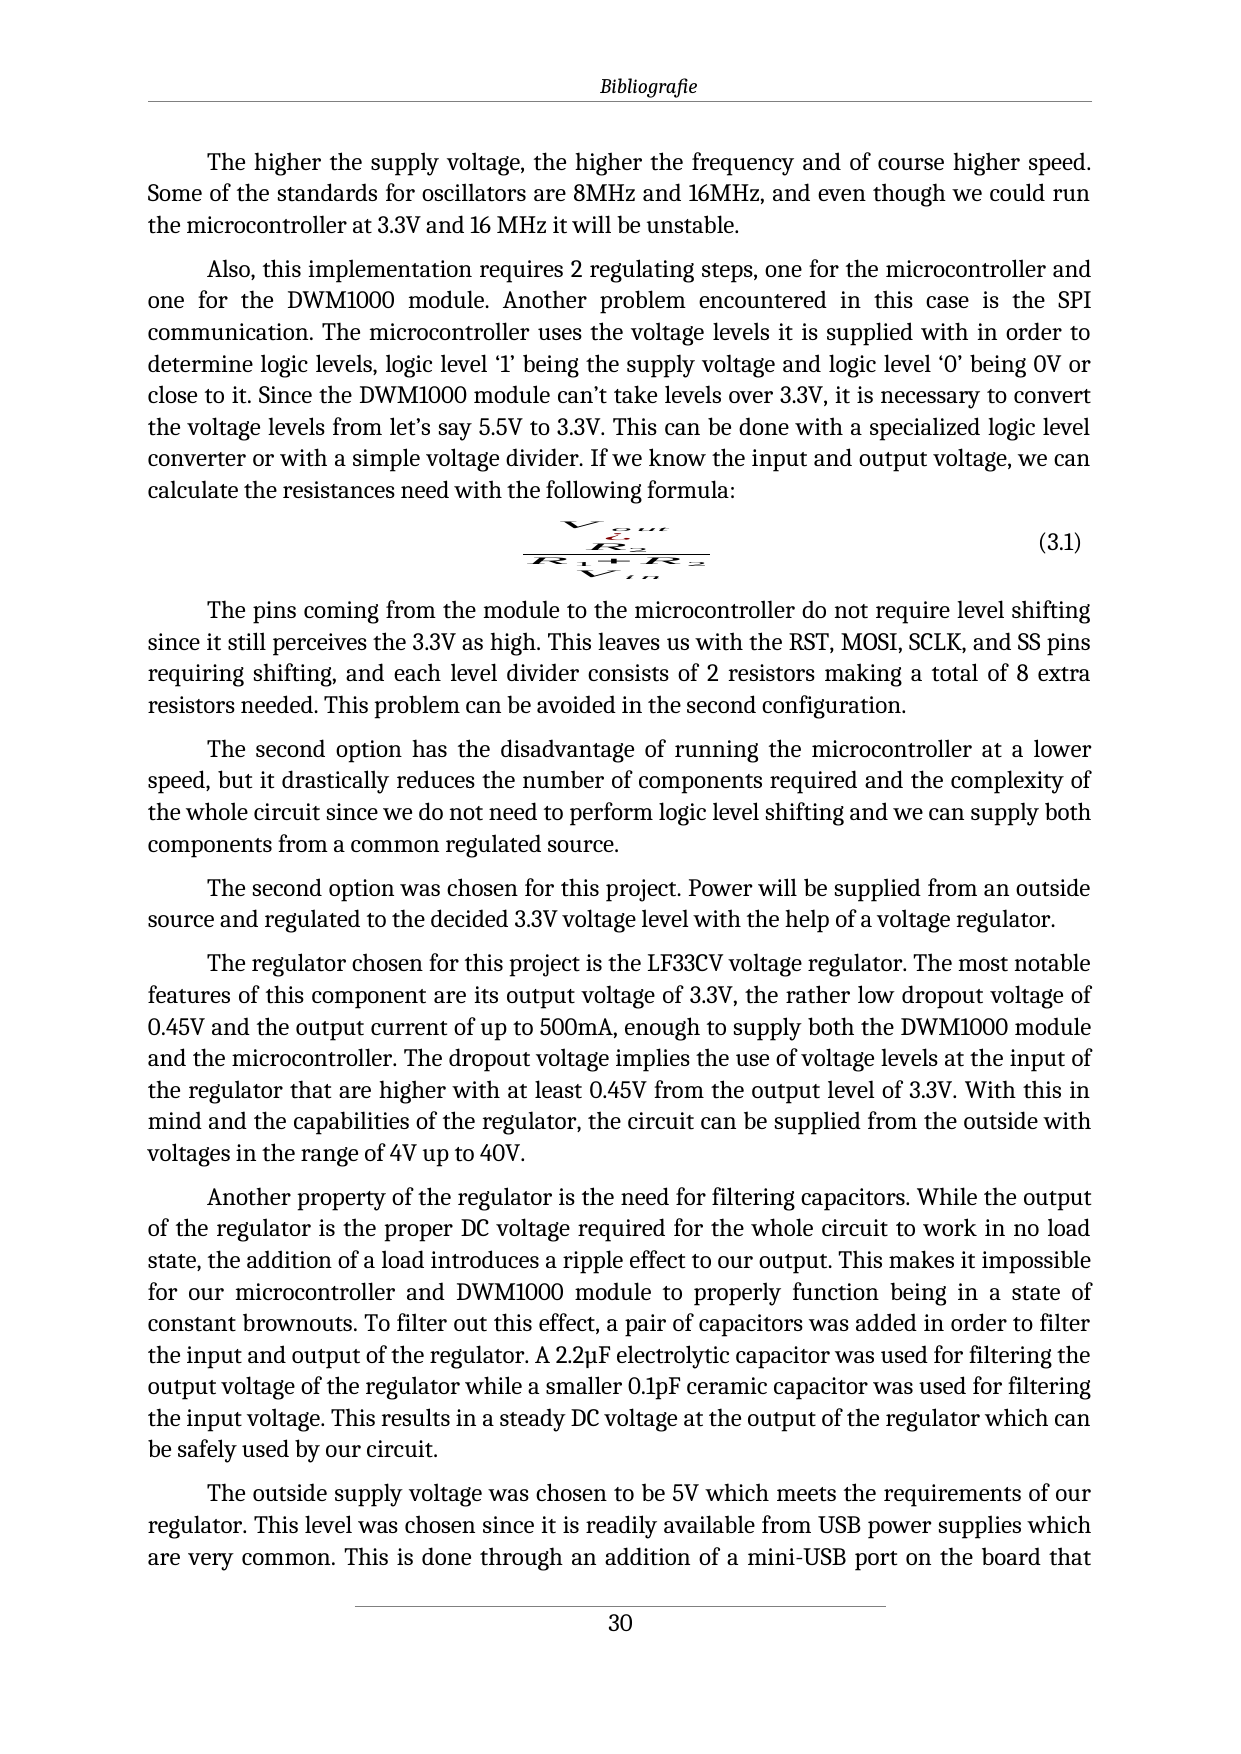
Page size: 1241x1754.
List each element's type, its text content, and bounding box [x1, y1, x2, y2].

text The second option was chosen for this project. Power will be supplied from an outside source and regulated to the decided 3.3V voltage level with the help of a voltage regulator. [148, 874, 1092, 934]
text The outside supply voltage was chosen to be 5V which meets the requirements of our regulator. This level was chosen since it is readily available from USB power supplies which are very common. This is done through an addition of a mini-USB port on the board that [148, 1479, 1092, 1571]
text The pins coming from the module to the microcontroller do not require level shifting since it still perceives the 3.3V as high. This leaves us with the RST, MOSI, SCLK, and SS pins requiring shifting, and each level divider consists of 2 resistors making a total of 8 extra resistors needed. This problem can be avoided in the second configuration. [148, 596, 1092, 719]
text Another property of the regulator is the need for filtering capacitors. While the output of the regulator is the proper DC voltage required for the whole circuit to work in no load state, the addition of a load introduces a ripple effect to our output. This makes it impossible for our microcontroller and DWM1000 module to properly function being in a state of constant brownouts. To filter out this effect, a pair of capacitors was added in order to filter the input and output of the regulator. A 2.2µF electrolytic capacitor was used for filtering the output voltage of the regulator while a smaller 0.1pF ceramic capacitor was used for filtering the input voltage. This results in a steady DC voltage at the output of the regulator which can be safely used by our circuit. [148, 1183, 1092, 1464]
text The higher the supply voltage, the higher the frequency and of course higher speed. Some of the standards for oscillators are 8MHz and 16MHz, and even though we could run the microcontroller at 3.3V and 16 MHz it will be unstable. [148, 148, 1092, 239]
text The second option has the disadvantage of running the microcontroller at a lower speed, but it drastically reduces the number of components required and the complexity of the whole circuit since we do not need to perform logic level shifting and we can supply both components from a common regulated source. [148, 735, 1092, 858]
text Also, this implementation requires 2 regulating steps, one for the microcontroller and one for the DWM1000 module. Another problem encountered in this case is the SPI communication. The microcontroller uses the voltage levels it is supplied with in order to determine logic levels, logic level ‘1’ being the supply voltage and logic level ‘0’ being 0V or close to it. Since the DWM1000 module can’t take levels over 3.3V, it is necessary to convert the voltage levels from let’s say 5.5V to 3.3V. This can be done with a specialized logic level converter or with a simple voltage divider. If we know the input and output voltage, we can calculate the resistances need with the following formula: [148, 255, 1092, 504]
text (3.1) [148, 520, 1092, 581]
text The regulator chosen for this project is the LF33CV voltage regulator. The most notable features of this component are its output voltage of 3.3V, the rather low dropout voltage of 0.45V and the output current of up to 500mA, enough to supply both the DWM1000 module and the microcontroller. The dropout voltage implies the use of voltage levels at the input of the regulator that are higher with at least 0.45V from the output level of 3.3V. With this in mind and the capabilities of the regulator, the circuit can be supplied from the outside with voltages in the range of 4V up to 40V. [148, 949, 1092, 1167]
